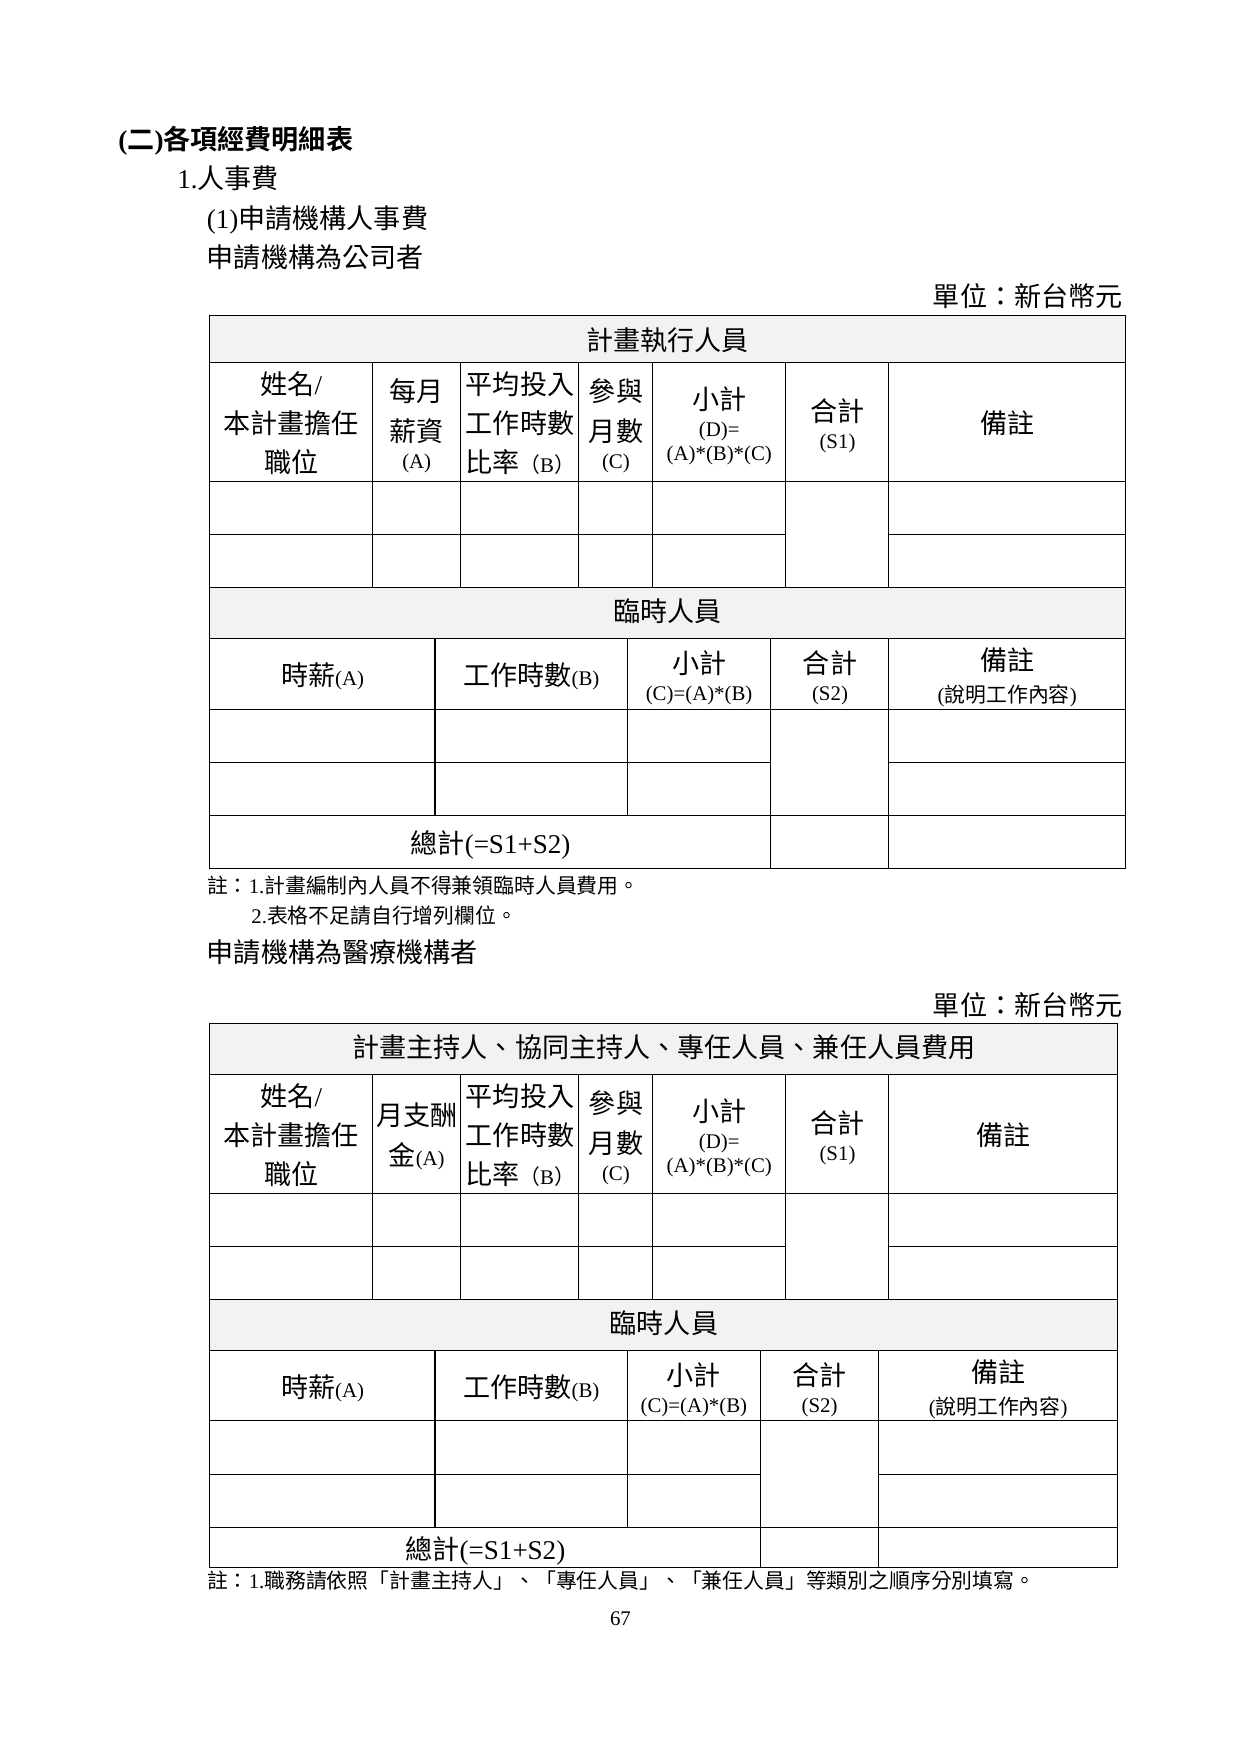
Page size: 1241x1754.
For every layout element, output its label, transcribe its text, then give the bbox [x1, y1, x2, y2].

table_cell 工作時數(B) [436, 1351, 627, 1420]
table_cell [579, 535, 652, 587]
table_cell [210, 1247, 372, 1299]
table_cell [889, 763, 1125, 815]
table_cell [373, 1247, 460, 1299]
table_cell 小計 (D)= (A)*(B)*(C) [653, 363, 785, 481]
table_cell [889, 482, 1125, 534]
table_cell [461, 1247, 578, 1299]
table_cell 備註 (說明工作內容) [889, 639, 1125, 708]
table_cell [879, 1528, 1117, 1567]
table_cell [761, 1528, 878, 1567]
table_cell 小計 (C)=(A)*(B) [628, 639, 770, 708]
table_cell [210, 763, 434, 815]
table_cell 總計(=S1+S2) [210, 1528, 760, 1567]
table_cell [579, 1247, 652, 1299]
table_cell [436, 763, 627, 815]
table_cell [653, 535, 785, 587]
table_cell [889, 1194, 1117, 1246]
table_cell 時薪(A) [210, 639, 434, 708]
table_cell 合計 (S2) [761, 1351, 878, 1420]
text 申請機構為公司者 [118, 236, 1122, 275]
table_cell [461, 1194, 578, 1246]
table_cell 工作時數(B) [436, 639, 627, 708]
table_cell 每月 薪資 (A) [373, 363, 460, 481]
table_cell [461, 482, 578, 534]
table_cell 合計 (S1) [786, 1075, 888, 1193]
table_cell [889, 535, 1125, 587]
table_cell [436, 710, 627, 762]
table_cell 平均投入工作時數比率（B） [461, 363, 578, 481]
table_cell 備註 [889, 363, 1125, 481]
table_cell [628, 710, 770, 762]
table_cell [653, 482, 785, 534]
table_cell 姓名/ 本計畫擔任 職位 [210, 363, 372, 481]
table_cell [436, 1421, 627, 1473]
table_cell [786, 1194, 888, 1299]
table_cell 臨時人員 [210, 588, 1125, 638]
table_cell 臨時人員 [210, 1300, 1117, 1350]
table_cell 小計 (C)=(A)*(B) [628, 1351, 760, 1420]
text 註：1.職務請依照「計畫主持人」、「專任人員」、「兼任人員」等類別之順序分別填寫。 [207, 1568, 1122, 1593]
table_cell 備註 [889, 1075, 1117, 1193]
table_cell [373, 1194, 460, 1246]
table_cell [210, 1475, 434, 1527]
table_cell 備註 (說明工作內容) [879, 1351, 1117, 1420]
table_cell [771, 710, 888, 815]
table_cell 時薪(A) [210, 1351, 434, 1420]
table_cell 姓名/ 本計畫擔任 職位 [210, 1075, 372, 1193]
table_cell [210, 1194, 372, 1246]
text 單位：新台幣元 [196, 983, 1122, 1023]
table_cell [761, 1421, 878, 1527]
table_cell [889, 710, 1125, 762]
table_cell [436, 1475, 627, 1527]
table_cell [889, 816, 1125, 868]
table_cell [628, 1475, 760, 1527]
table_cell [461, 535, 578, 587]
table_cell 參與月數 (C) [579, 363, 652, 481]
table_cell [879, 1475, 1117, 1527]
text (二)各項經費明細表 [118, 118, 1122, 157]
table_cell [373, 535, 460, 587]
table_cell 小計 (D)= (A)*(B)*(C) [653, 1075, 785, 1193]
text 1.人事費 [118, 157, 1122, 197]
text (1)申請機構人事費 [118, 197, 1122, 236]
table_cell [579, 1194, 652, 1246]
table_cell 合計 (S2) [771, 639, 888, 708]
table_cell 參與月數 (C) [579, 1075, 652, 1193]
table_cell [210, 482, 372, 534]
table_cell [210, 535, 372, 587]
table_cell [628, 1421, 760, 1473]
table_cell [653, 1194, 785, 1246]
table_cell [373, 482, 460, 534]
table_header 計畫主持人、協同主持人、專任人員、兼任人員費用 [210, 1024, 1117, 1074]
text 註：1.計畫編制內人員不得兼領臨時人員費用。 [207, 869, 1122, 899]
table_cell 月支酬金(A) [373, 1075, 460, 1193]
table_cell 總計(=S1+S2) [210, 816, 770, 868]
table_cell 平均投入工作時數比率（B） [461, 1075, 578, 1193]
text 單位：新台幣元 [196, 275, 1122, 314]
table_cell [210, 1421, 434, 1473]
table_cell [653, 1247, 785, 1299]
table_cell 合計 (S1) [786, 363, 888, 481]
table_cell [786, 482, 888, 587]
table_cell [879, 1421, 1117, 1473]
table_cell [628, 763, 770, 815]
text 申請機構為醫療機構者 [118, 929, 1122, 971]
table_cell [579, 482, 652, 534]
text 2.表格不足請自行增列欄位。 [251, 899, 1122, 929]
table_cell [210, 710, 434, 762]
table_header 計畫執行人員 [210, 316, 1125, 362]
table_cell [771, 816, 888, 868]
table_cell [889, 1247, 1117, 1299]
